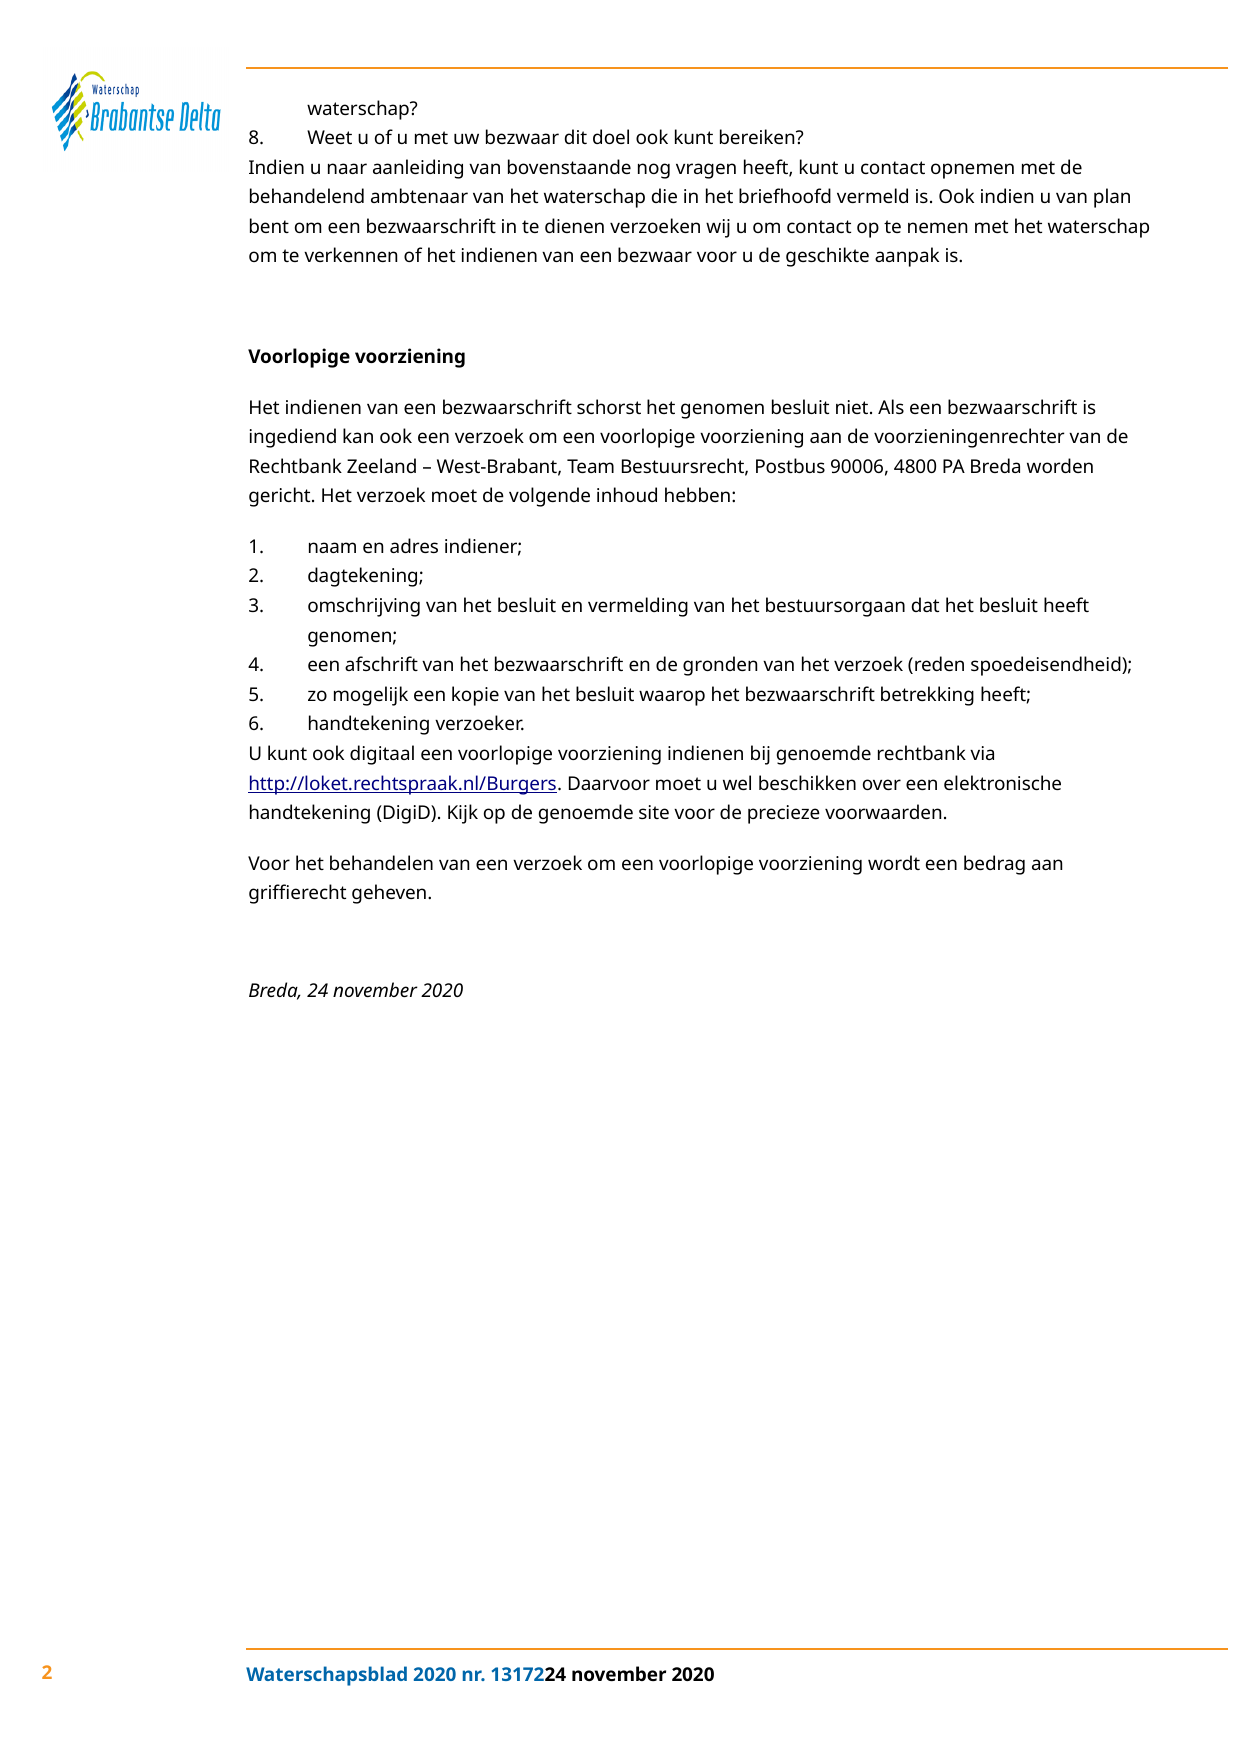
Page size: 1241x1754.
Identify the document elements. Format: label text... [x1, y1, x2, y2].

text Indien u naar aanleiding van bovenstaande nog vragen heeft, kunt u contact opnemen met de behandelend ambtenaar van het waterschap die in het briefhoofd vermeld is. Ook indien u van plan bent om een bezwaarschrift in te dienen verzoeken wij u om contact op te nemen met het waterschap om te verkennen of het indienen van een bezwaar voor u de geschikte aanpak is. [248, 154, 1152, 268]
text Het indienen van een bezwaarschrift schorst het genomen besluit niet. Als een bezwaarschrift is ingediend kan ook een verzoek om een voorlopige voorziening aan de voorzieningenrechter van de Rechtbank Zeeland – West-Brabant, Team Bestuursrecht, Postbus 90006, 4800 PA Breda worden gericht. Het verzoek moet de volgende inhoud hebben: [248, 394, 1152, 508]
picture [41, 47, 231, 172]
text Voorlopige voorziening [248, 343, 1152, 369]
list zo mogelijk een kopie van het besluit waarop het bezwaarschrift betrekking heeft; [248, 681, 1152, 707]
list waterschap? [248, 95, 1152, 121]
text Breda, 24 november 2020 [248, 978, 1152, 1003]
list omschrijving van het besluit en vermelding van het bestuursorgaan dat het besluit heeft genomen; [248, 592, 1152, 648]
list Weet u of u met uw bezwaar dit doel ook kunt bereiken? [248, 124, 1152, 150]
text U kunt ook digitaal een voorlopige voorziening indienen bij genoemde rechtbank via http://loket.rechtspraak.nl/Burgers. Daarvoor moet u wel beschikken over een elektronische handtekening (DigiD). Kijk op de genoemde site voor de precieze voorwaarden. [248, 740, 1152, 825]
text Voor het behandelen van een verzoek om een voorlopige voorziening wordt een bedrag aan griffierecht geheven. [248, 850, 1152, 905]
list naam en adres indiener; [248, 533, 1152, 559]
list dagtekening; [248, 563, 1152, 588]
list een afschrift van het bezwaarschrift en de gronden van het verzoek (reden spoedeisendheid); [248, 651, 1152, 677]
list handtekening verzoeker. [248, 711, 1152, 736]
